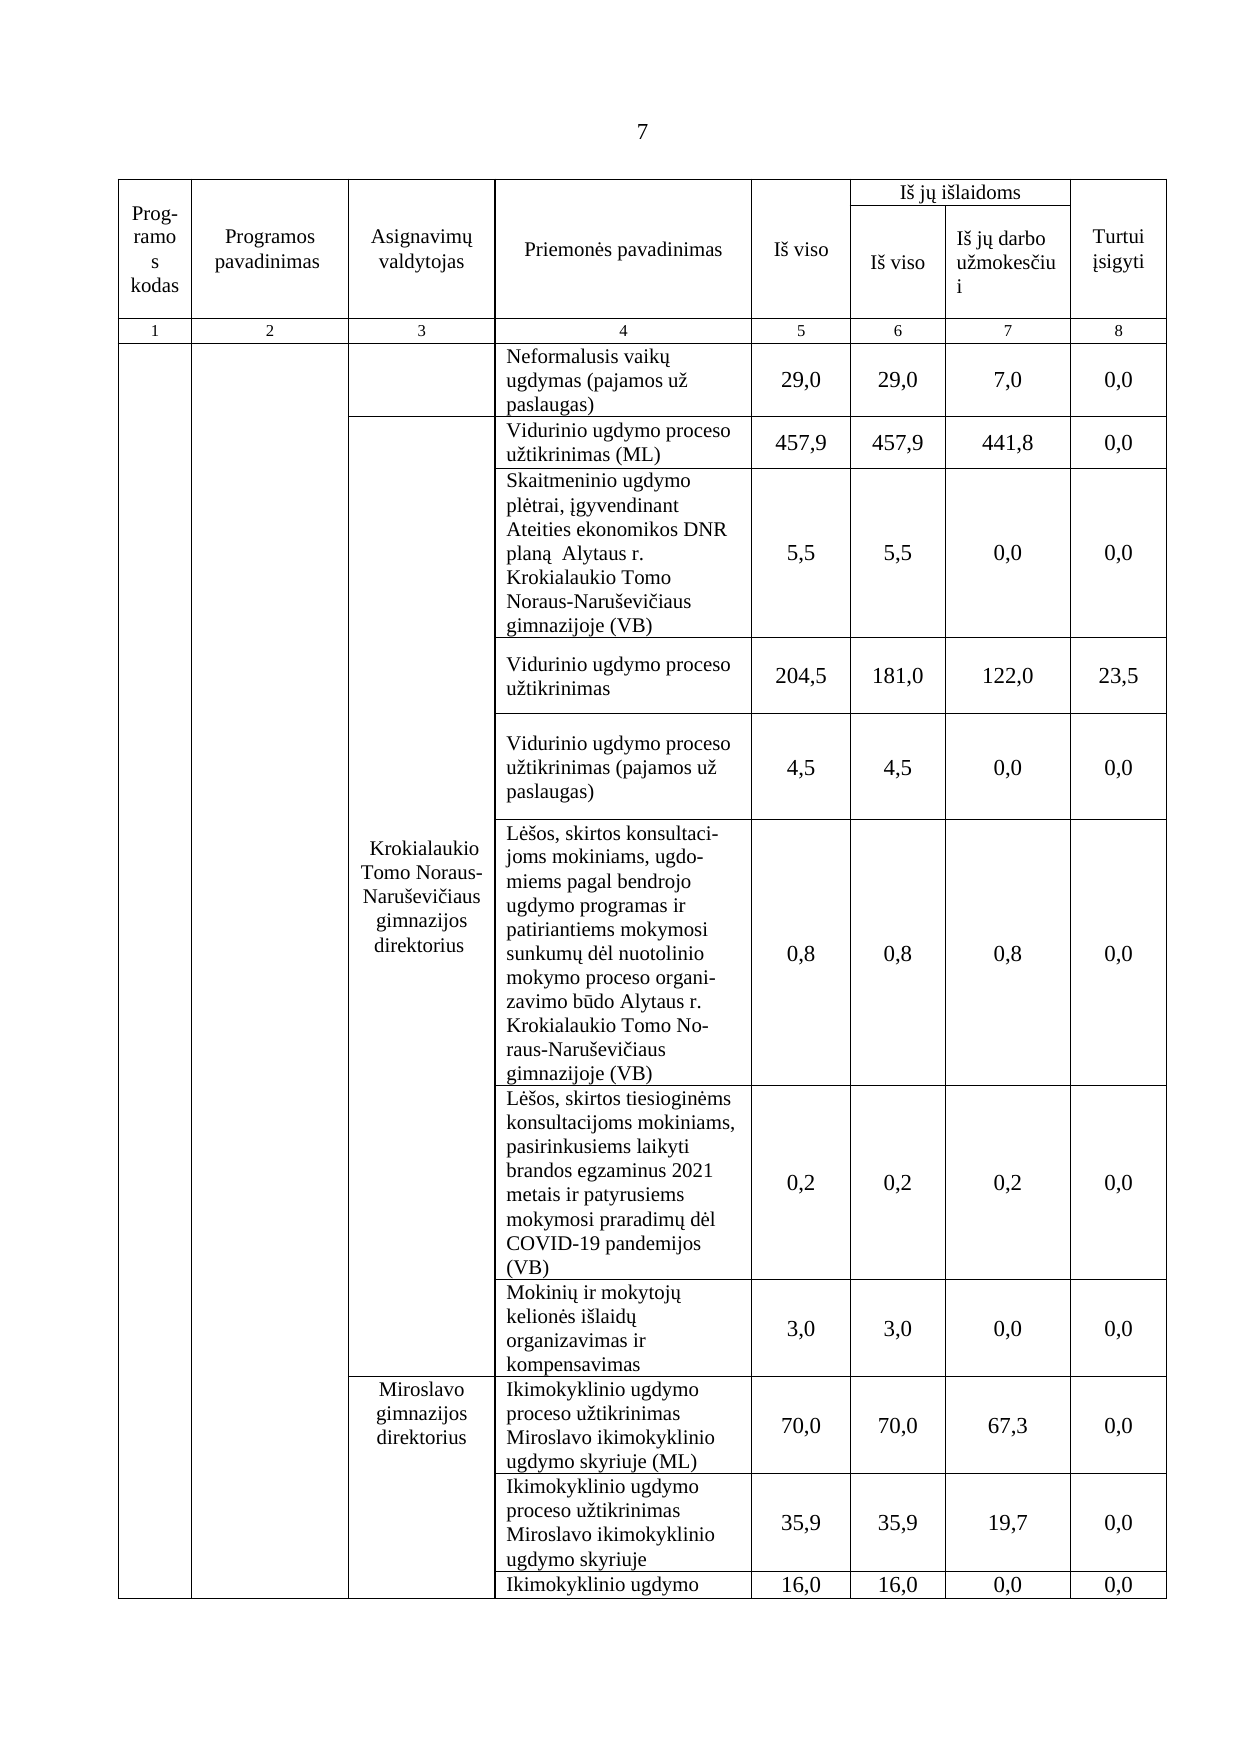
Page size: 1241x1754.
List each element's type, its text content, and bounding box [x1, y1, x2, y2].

table_cell 1 [119, 319, 191, 343]
table_cell 0,2 [851, 1086, 945, 1279]
table_cell 8 [1071, 319, 1166, 343]
table_header Iš jų išlaidoms [851, 180, 1070, 205]
table_cell 0,0 [946, 469, 1070, 637]
table_cell 35,9 [752, 1474, 850, 1571]
table_cell Iš jų darbo užmokesčiui [946, 206, 1070, 318]
table_cell [119, 344, 191, 1598]
table_cell 181,0 [851, 638, 945, 713]
table_cell [349, 344, 494, 416]
table_cell Miroslavo gimnazijos direktorius [349, 1377, 494, 1598]
table_cell 0,0 [946, 1572, 1070, 1598]
table_cell 35,9 [851, 1474, 945, 1571]
table_cell 457,9 [752, 417, 850, 467]
table_cell 7 [946, 319, 1070, 343]
table_header Asignavimų valdytojas [349, 180, 494, 318]
table_cell Ikimokyklinio ugdymo proceso užtikrinimas Miroslavo ikimokyklinio ugdymo skyriuje (ML) [496, 1377, 751, 1473]
table_header Programos pavadinimas [192, 180, 348, 318]
table_cell 0,0 [1071, 417, 1166, 467]
table_cell Skaitmeninio ugdymo plėtrai, įgyvendinant Ateities ekonomikos DNR planą Alytaus r. Krokialaukio Tomo Noraus-Naruševičiaus gimnazijoje (VB) [496, 469, 751, 637]
table_cell 0,0 [1071, 1474, 1166, 1571]
table_cell Krokialaukio Tomo Noraus-Naruševičiaus gimnazijos direktorius [349, 417, 494, 1376]
table_cell 5,5 [752, 469, 850, 637]
table_cell 3,0 [851, 1280, 945, 1376]
table_cell 70,0 [752, 1377, 850, 1473]
table_header Priemonės pavadinimas [496, 180, 751, 318]
table_cell 0,2 [752, 1086, 850, 1279]
table_cell 441,8 [946, 417, 1070, 467]
table_cell 6 [851, 319, 945, 343]
table_cell Vidurinio ugdymo proceso užtikrinimas (pajamos už paslaugas) [496, 714, 751, 819]
table_cell 122,0 [946, 638, 1070, 713]
table_cell 0,0 [1071, 469, 1166, 637]
table_cell 4 [496, 319, 751, 343]
table_cell Vidurinio ugdymo proceso užtikrinimas (ML) [496, 417, 751, 467]
table_cell 3,0 [752, 1280, 850, 1376]
table_cell 5,5 [851, 469, 945, 637]
table_cell Lėšos, skirtos tiesioginėms konsultacijoms mokiniams, pasirinkusiems laikyti brandos egzaminus 2021 metais ir patyrusiems mokymosi praradimų dėl COVID-19 pandemijos (VB) [496, 1086, 751, 1279]
table_header Iš viso [752, 180, 850, 318]
table_cell Ikimokyklinio ugdymo proceso užtikrinimas Miroslavo ikimokyklinio ugdymo skyriuje [496, 1474, 751, 1571]
table_cell 7,0 [946, 344, 1070, 416]
table_cell 0,0 [1071, 820, 1166, 1085]
table_cell 0,0 [946, 1280, 1070, 1376]
table_header Turtui įsigyti [1071, 180, 1166, 318]
table_header Prog-ramos kodas [119, 180, 191, 318]
table_cell Iš viso [851, 206, 945, 318]
table_cell 0,2 [946, 1086, 1070, 1279]
table_cell 4,5 [851, 714, 945, 819]
table_cell Lėšos, skirtos konsultaci-joms mokiniams, ugdo-miems pagal bendrojo ugdymo programas ir patiriantiems mokymosi sunkumų dėl nuotolinio mokymo proceso organi-zavimo būdo Alytaus r. Krokialaukio Tomo No-raus-Naruševičiaus gimnazijoje (VB) [496, 820, 751, 1085]
table_cell 0,0 [946, 714, 1070, 819]
table_cell 0,0 [1071, 1572, 1166, 1598]
table_cell 204,5 [752, 638, 850, 713]
table_cell 67,3 [946, 1377, 1070, 1473]
table_cell 2 [192, 319, 348, 343]
table_cell 0,0 [1071, 1377, 1166, 1473]
table_cell 23,5 [1071, 638, 1166, 713]
table_cell 0,8 [851, 820, 945, 1085]
table_cell 16,0 [851, 1572, 945, 1598]
table_cell 29,0 [752, 344, 850, 416]
table_cell Ikimokyklinio ugdymo [496, 1572, 751, 1598]
table_cell 0,8 [752, 820, 850, 1085]
table_cell [192, 344, 348, 1598]
table_cell 0,0 [1071, 1086, 1166, 1279]
table_cell Mokinių ir mokytojų kelionės išlaidų organizavimas ir kompensavimas [496, 1280, 751, 1376]
table_cell 16,0 [752, 1572, 850, 1598]
table_cell 4,5 [752, 714, 850, 819]
table_cell 29,0 [851, 344, 945, 416]
table_cell 70,0 [851, 1377, 945, 1473]
table_cell 0,0 [1071, 344, 1166, 416]
table_cell Vidurinio ugdymo proceso užtikrinimas [496, 638, 751, 713]
table_cell 457,9 [851, 417, 945, 467]
table_cell 19,7 [946, 1474, 1070, 1571]
table_cell 5 [752, 319, 850, 343]
table_cell Neformalusis vaikų ugdymas (pajamos už paslaugas) [496, 344, 751, 416]
table_cell 0,8 [946, 820, 1070, 1085]
table_cell 0,0 [1071, 1280, 1166, 1376]
table_cell 3 [349, 319, 494, 343]
table_cell 0,0 [1071, 714, 1166, 819]
